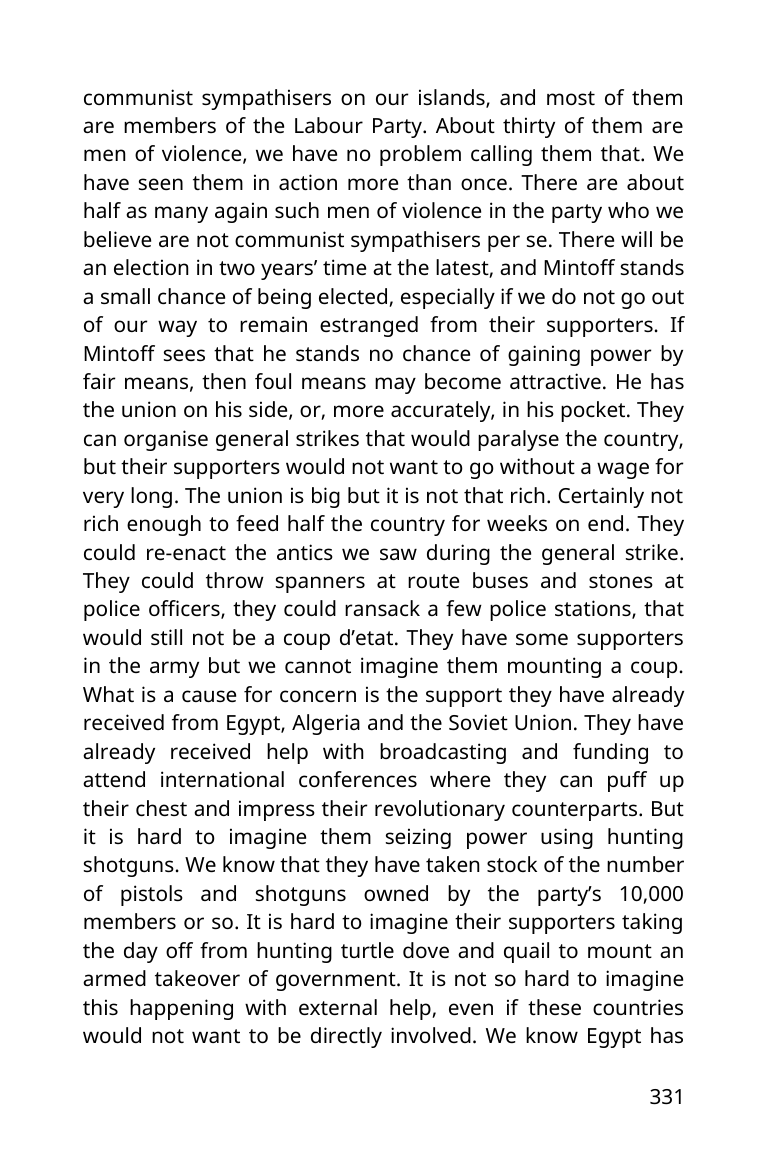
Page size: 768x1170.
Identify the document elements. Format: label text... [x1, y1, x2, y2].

text communist sympathisers on our islands, and most of them are members of the Labour Party. About thirty of them are men of violence, we have no problem calling them that. We have seen them in action more than once. There are about half as many again such men of violence in the party who we believe are not communist sympathisers per se. There will be an election in two years’ time at the latest, and Mintoff stands a small chance of being elected, especially if we do not go out of our way to remain estranged from their supporters. If Mintoff sees that he stands no chance of gaining power by fair means, then foul means may become attractive. He has the union on his side, or, more accurately, in his pocket. They can organise general strikes that would paralyse the country, but their supporters would not want to go without a wage for very long. The union is big but it is not that rich. Certainly not rich enough to feed half the country for weeks on end. They could re-enact the antics we saw during the general strike. They could throw spanners at route buses and stones at police officers, they could ransack a few police stations, that would still not be a coup d’etat. They have some supporters in the army but we cannot imagine them mounting a coup. What is a cause for concern is the support they have already received from Egypt, Algeria and the Soviet Union. They have already received help with broadcasting and funding to attend international conferences where they can puff up their chest and impress their revolutionary counterparts. But it is hard to imagine them seizing power using hunting shotguns. We know that they have taken stock of the number of pistols and shotguns owned by the party’s 10,000 members or so. It is hard to imagine their supporters taking the day off from hunting turtle dove and quail to mount an armed takeover of government. It is not so hard to imagine this happening with external help, even if these countries would not want to be directly involved. We know Egypt has [83, 83, 685, 1049]
